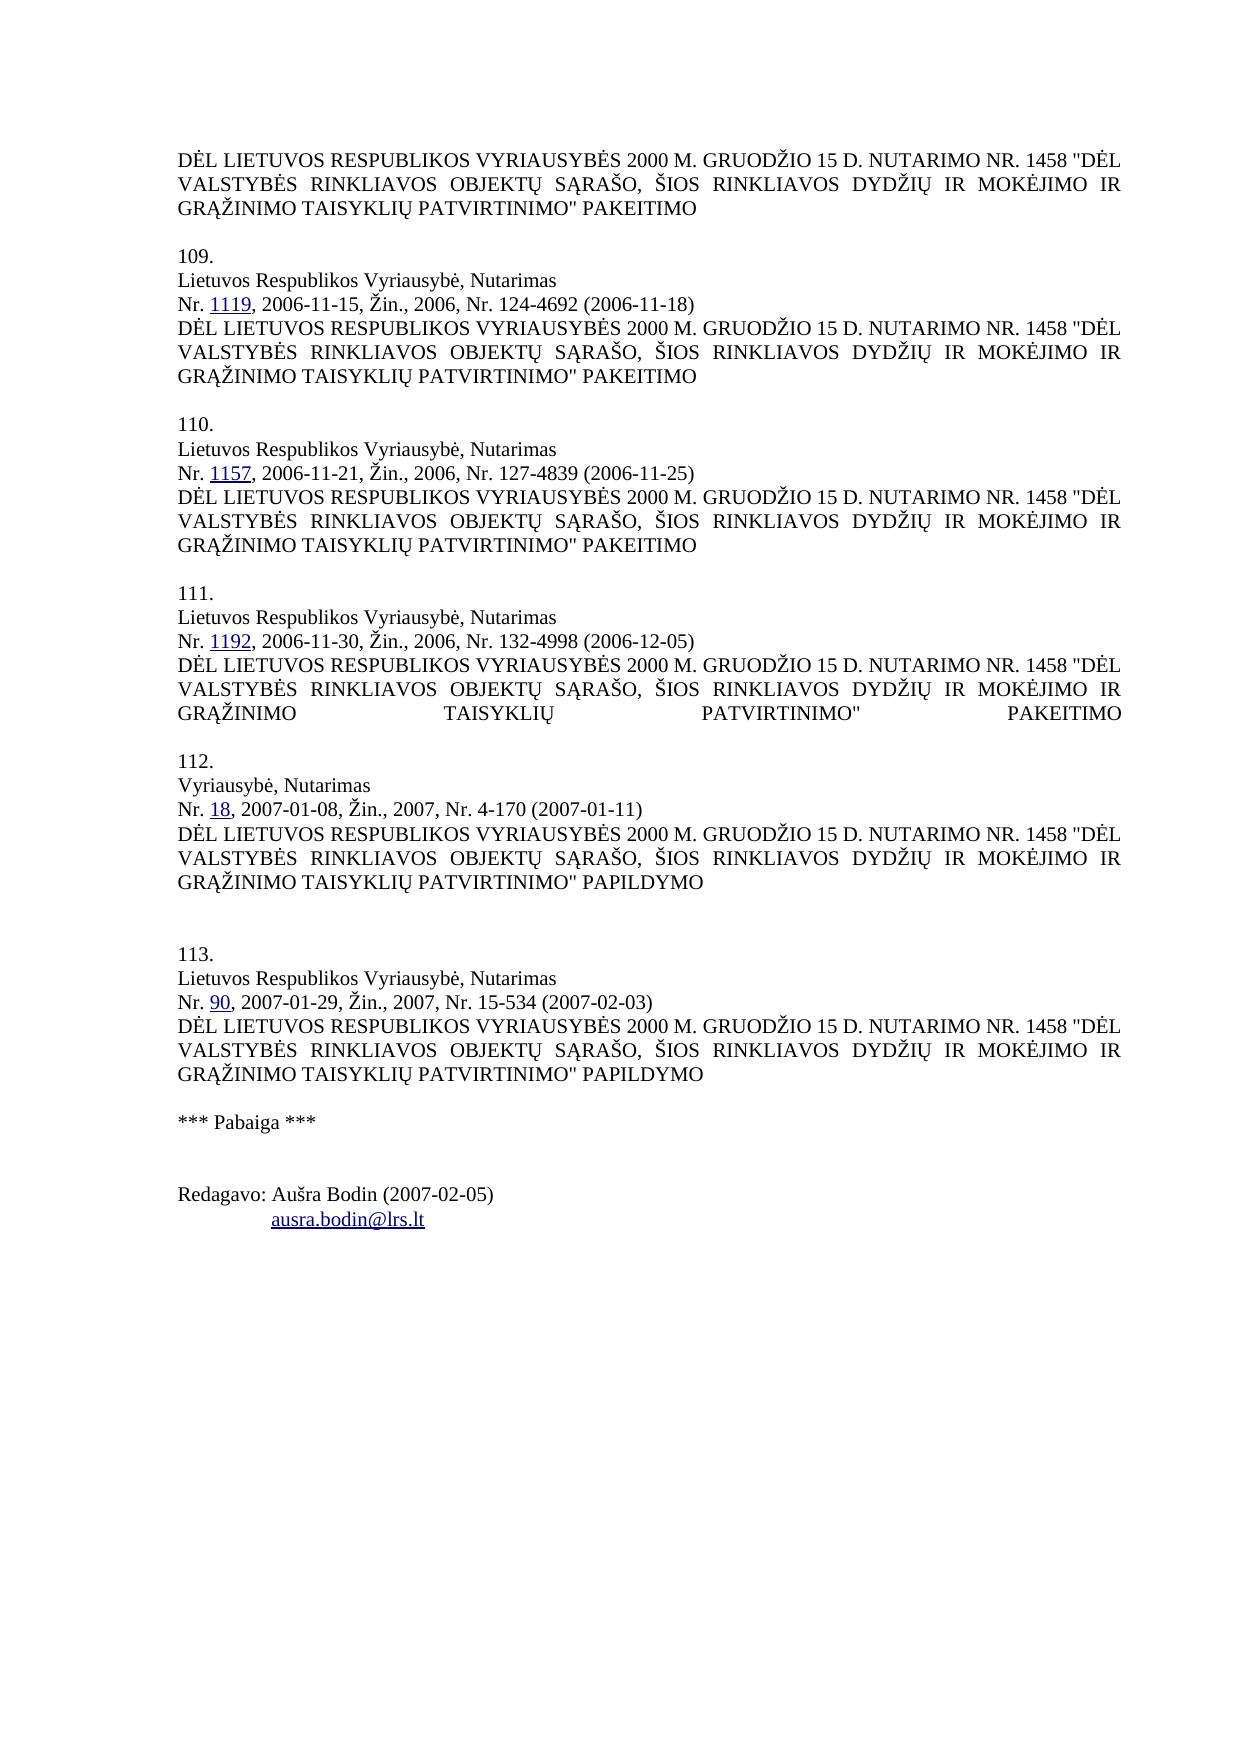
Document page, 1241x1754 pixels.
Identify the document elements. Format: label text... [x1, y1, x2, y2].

text Nr. 1192, 2006-11-30, Žin., 2006, Nr. 132-4998 (2006-12-05) [177, 629, 1122, 653]
text 109. [177, 244, 1122, 268]
text Redagavo: Aušra Bodin (2007-02-05) [177, 1182, 1122, 1206]
text *** Pabaiga *** [177, 1110, 1122, 1134]
text Nr. 1157, 2006-11-21, Žin., 2006, Nr. 127-4839 (2006-11-25) [177, 461, 1122, 484]
text Lietuvos Respublikos Vyriausybė, Nutarimas [177, 268, 1122, 292]
text DĖL LIETUVOS RESPUBLIKOS VYRIAUSYBĖS 2000 M. GRUODŽIO 15 D. NUTARIMO NR. 1458 "DĖL VALSTYBĖS RINKLIAVOS OBJEKTŲ SĄRAŠO, ŠIOS RINKLIAVOS DYDŽIŲ IR MOKĖJIMO IR GRĄŽINIMO TAISYKLIŲ PATVIRTINIMO" PAPILDYMO [177, 821, 1122, 894]
text DĖL LIETUVOS RESPUBLIKOS VYRIAUSYBĖS 2000 M. GRUODŽIO 15 D. NUTARIMO NR. 1458 "DĖL VALSTYBĖS RINKLIAVOS OBJEKTŲ SĄRAŠO, ŠIOS RINKLIAVOS DYDŽIŲ IR MOKĖJIMO IR GRĄŽINIMO TAISYKLIŲ PATVIRTINIMO" PAKEITIMO [177, 316, 1122, 388]
text ausra.bodin@lrs.lt [177, 1206, 1122, 1231]
text DĖL LIETUVOS RESPUBLIKOS VYRIAUSYBĖS 2000 M. GRUODŽIO 15 D. NUTARIMO NR. 1458 "DĖL VALSTYBĖS RINKLIAVOS OBJEKTŲ SĄRAŠO, ŠIOS RINKLIAVOS DYDŽIŲ IR MOKĖJIMO IR GRĄŽINIMO TAISYKLIŲ PATVIRTINIMO" PAPILDYMO [177, 1014, 1122, 1086]
text 110. [177, 412, 1122, 436]
text Lietuvos Respublikos Vyriausybė, Nutarimas [177, 966, 1122, 990]
text Nr. 90, 2007-01-29, Žin., 2007, Nr. 15-534 (2007-02-03) [177, 990, 1122, 1014]
text 112. [177, 749, 1122, 773]
text Nr. 18, 2007-01-08, Žin., 2007, Nr. 4-170 (2007-01-11) [177, 797, 1122, 821]
text DĖL LIETUVOS RESPUBLIKOS VYRIAUSYBĖS 2000 M. GRUODŽIO 15 D. NUTARIMO NR. 1458 "DĖL VALSTYBĖS RINKLIAVOS OBJEKTŲ SĄRAŠO, ŠIOS RINKLIAVOS DYDŽIŲ IR MOKĖJIMO IR GRĄŽINIMO TAISYKLIŲ PATVIRTINIMO" PAKEITIMO [177, 148, 1122, 220]
text Lietuvos Respublikos Vyriausybė, Nutarimas [177, 436, 1122, 461]
text Nr. 1119, 2006-11-15, Žin., 2006, Nr. 124-4692 (2006-11-18) [177, 292, 1122, 316]
text Vyriausybė, Nutarimas [177, 773, 1122, 797]
text DĖL LIETUVOS RESPUBLIKOS VYRIAUSYBĖS 2000 M. GRUODŽIO 15 D. NUTARIMO NR. 1458 "DĖL VALSTYBĖS RINKLIAVOS OBJEKTŲ SĄRAŠO, ŠIOS RINKLIAVOS DYDŽIŲ IR MOKĖJIMO IR GRĄŽINIMO TAISYKLIŲ PATVIRTINIMO" PAKEITIMO [177, 653, 1122, 749]
text 113. [177, 942, 1122, 966]
text 111. [177, 581, 1122, 605]
text Lietuvos Respublikos Vyriausybė, Nutarimas [177, 605, 1122, 629]
text DĖL LIETUVOS RESPUBLIKOS VYRIAUSYBĖS 2000 M. GRUODŽIO 15 D. NUTARIMO NR. 1458 "DĖL VALSTYBĖS RINKLIAVOS OBJEKTŲ SĄRAŠO, ŠIOS RINKLIAVOS DYDŽIŲ IR MOKĖJIMO IR GRĄŽINIMO TAISYKLIŲ PATVIRTINIMO" PAKEITIMO [177, 484, 1122, 557]
